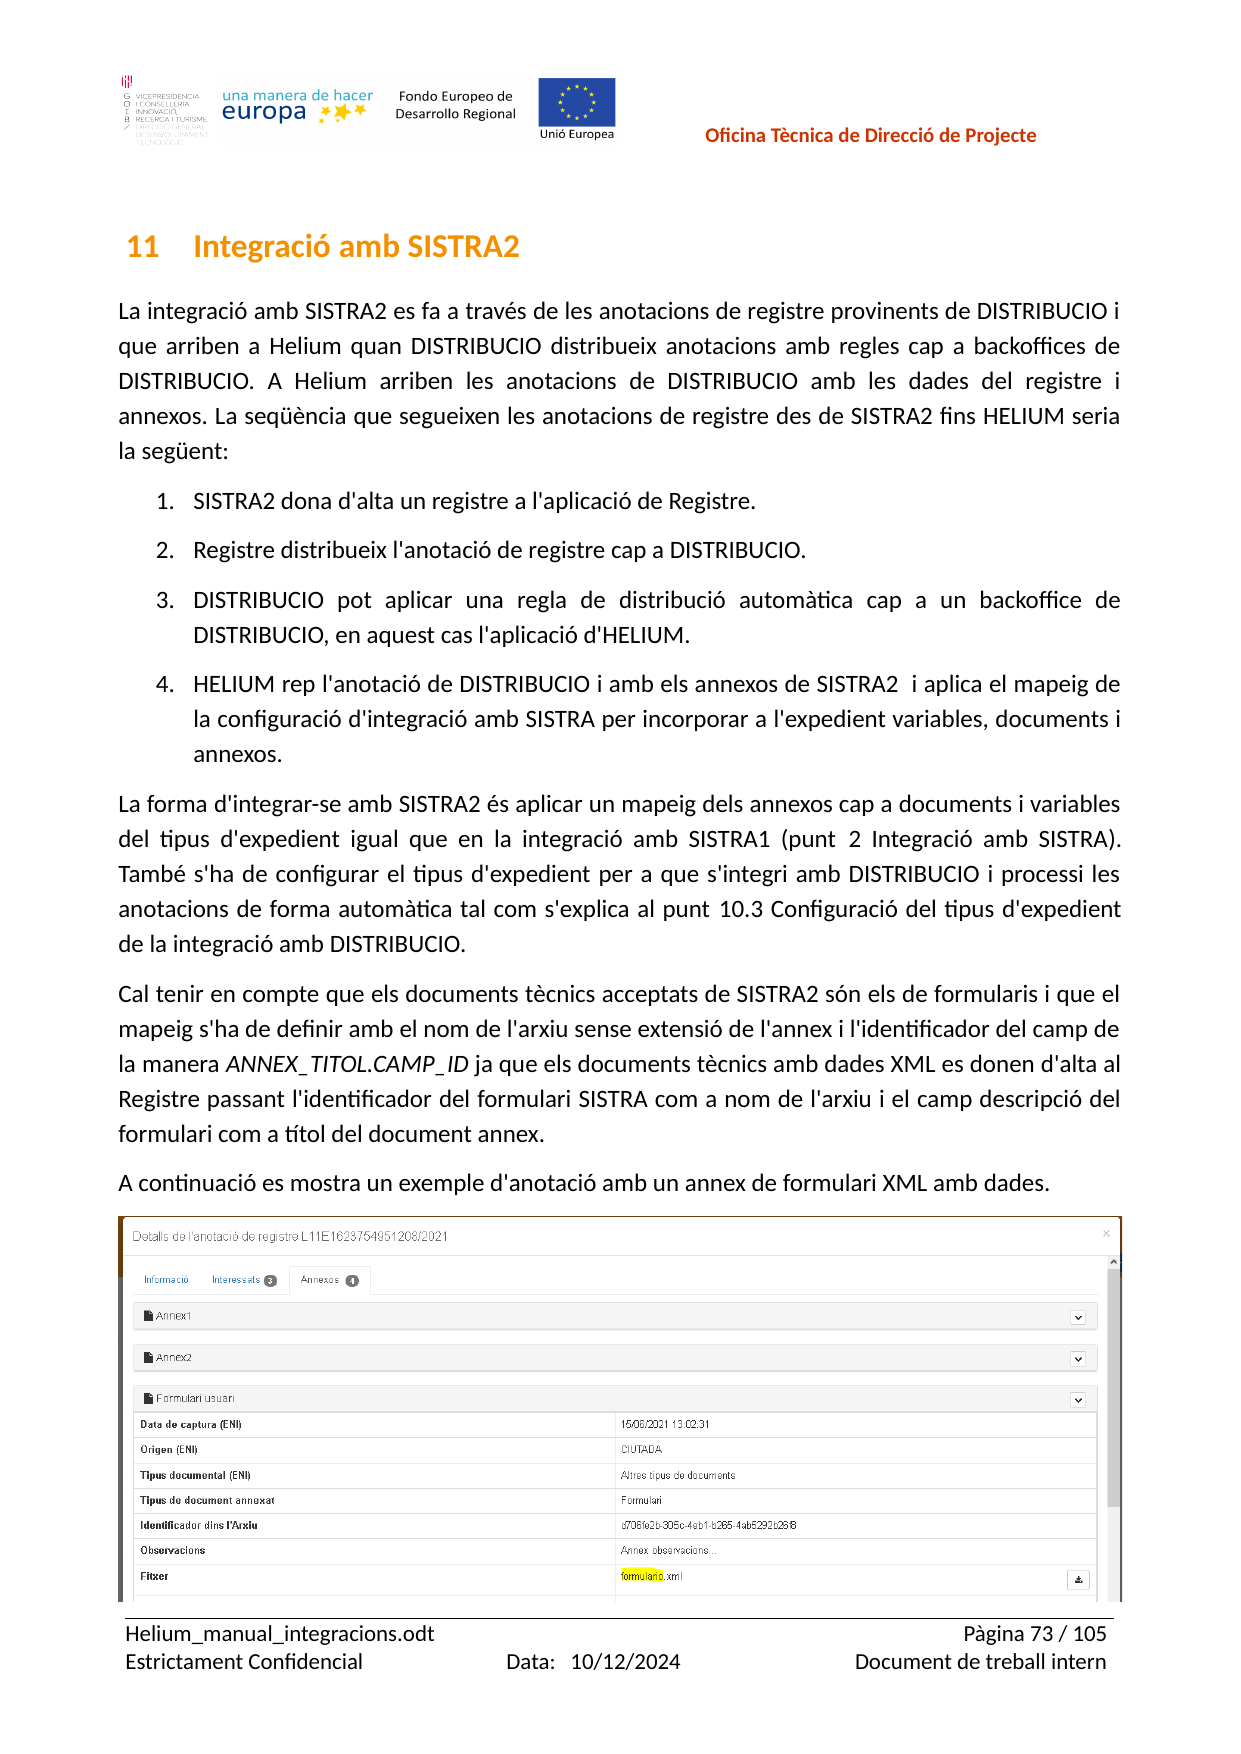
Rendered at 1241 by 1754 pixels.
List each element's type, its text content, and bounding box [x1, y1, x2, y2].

list SISTRA2 dona d'alta un registre a l'aplicació de Registre. [156, 485, 1122, 515]
list DISTRIBUCIO pot aplicar una regla de distribució automàtica cap a un backoffice de DISTRIBUCIO, en aquest cas l'aplicació d'HELIUM. [156, 584, 1122, 649]
text A continuació es mostra un exemple d'anotació amb un annex de formulari XML amb dades. [118, 1167, 1122, 1198]
text Cal tenir en compte que els documents tècnics acceptats de SISTRA2 són els de formularis i que el mapeig s'ha de definir amb el nom de l'arxiu sense extensió de l'annex i l'identificador del camp de la manera ANNEX_TITOL.CAMP_ID ja que els documents tècnics amb dades XML es donen d'alta al Registre passant l'identificador del formulari SISTRA com a nom de l'arxiu i el camp descripció del formulari com a títol del document annex. [118, 978, 1122, 1148]
list HELIUM rep l'anotació de DISTRIBUCIO i amb els annexos de SISTRA2 i aplica el mapeig de la configuració d'integració amb SISTRA per incorporar a l'expedient variables, documents i annexos. [156, 668, 1122, 769]
picture [118, 1216, 1123, 1602]
list Registre distribueix l'anotació de registre cap a DISTRIBUCIO. [156, 534, 1122, 565]
picture [118, 73, 213, 147]
subtitle Integració amb SISTRA2 [118, 225, 1122, 266]
picture [219, 73, 621, 147]
text La forma d'integrar-se amb SISTRA2 és aplicar un mapeig dels annexos cap a documents i variables del tipus d'expedient igual que en la integració amb SISTRA1 (punt 2 Integració amb SISTRA). També s'ha de configurar el tipus d'expedient per a que s'integri amb DISTRIBUCIO i processi les anotacions de forma automàtica tal com s'explica al punt 10.3 Configuració del tipus d'expedient de la integració amb DISTRIBUCIO. [118, 788, 1122, 959]
text La integració amb SISTRA2 es fa a través de les anotacions de registre provinents de DISTRIBUCIO i que arriben a Helium quan DISTRIBUCIO distribueix anotacions amb regles cap a backoffices de DISTRIBUCIO. A Helium arriben les anotacions de DISTRIBUCIO amb les dades del registre i annexos. La seqüència que segueixen les anotacions de registre des de SISTRA2 fins HELIUM seria la següent: [118, 295, 1122, 466]
